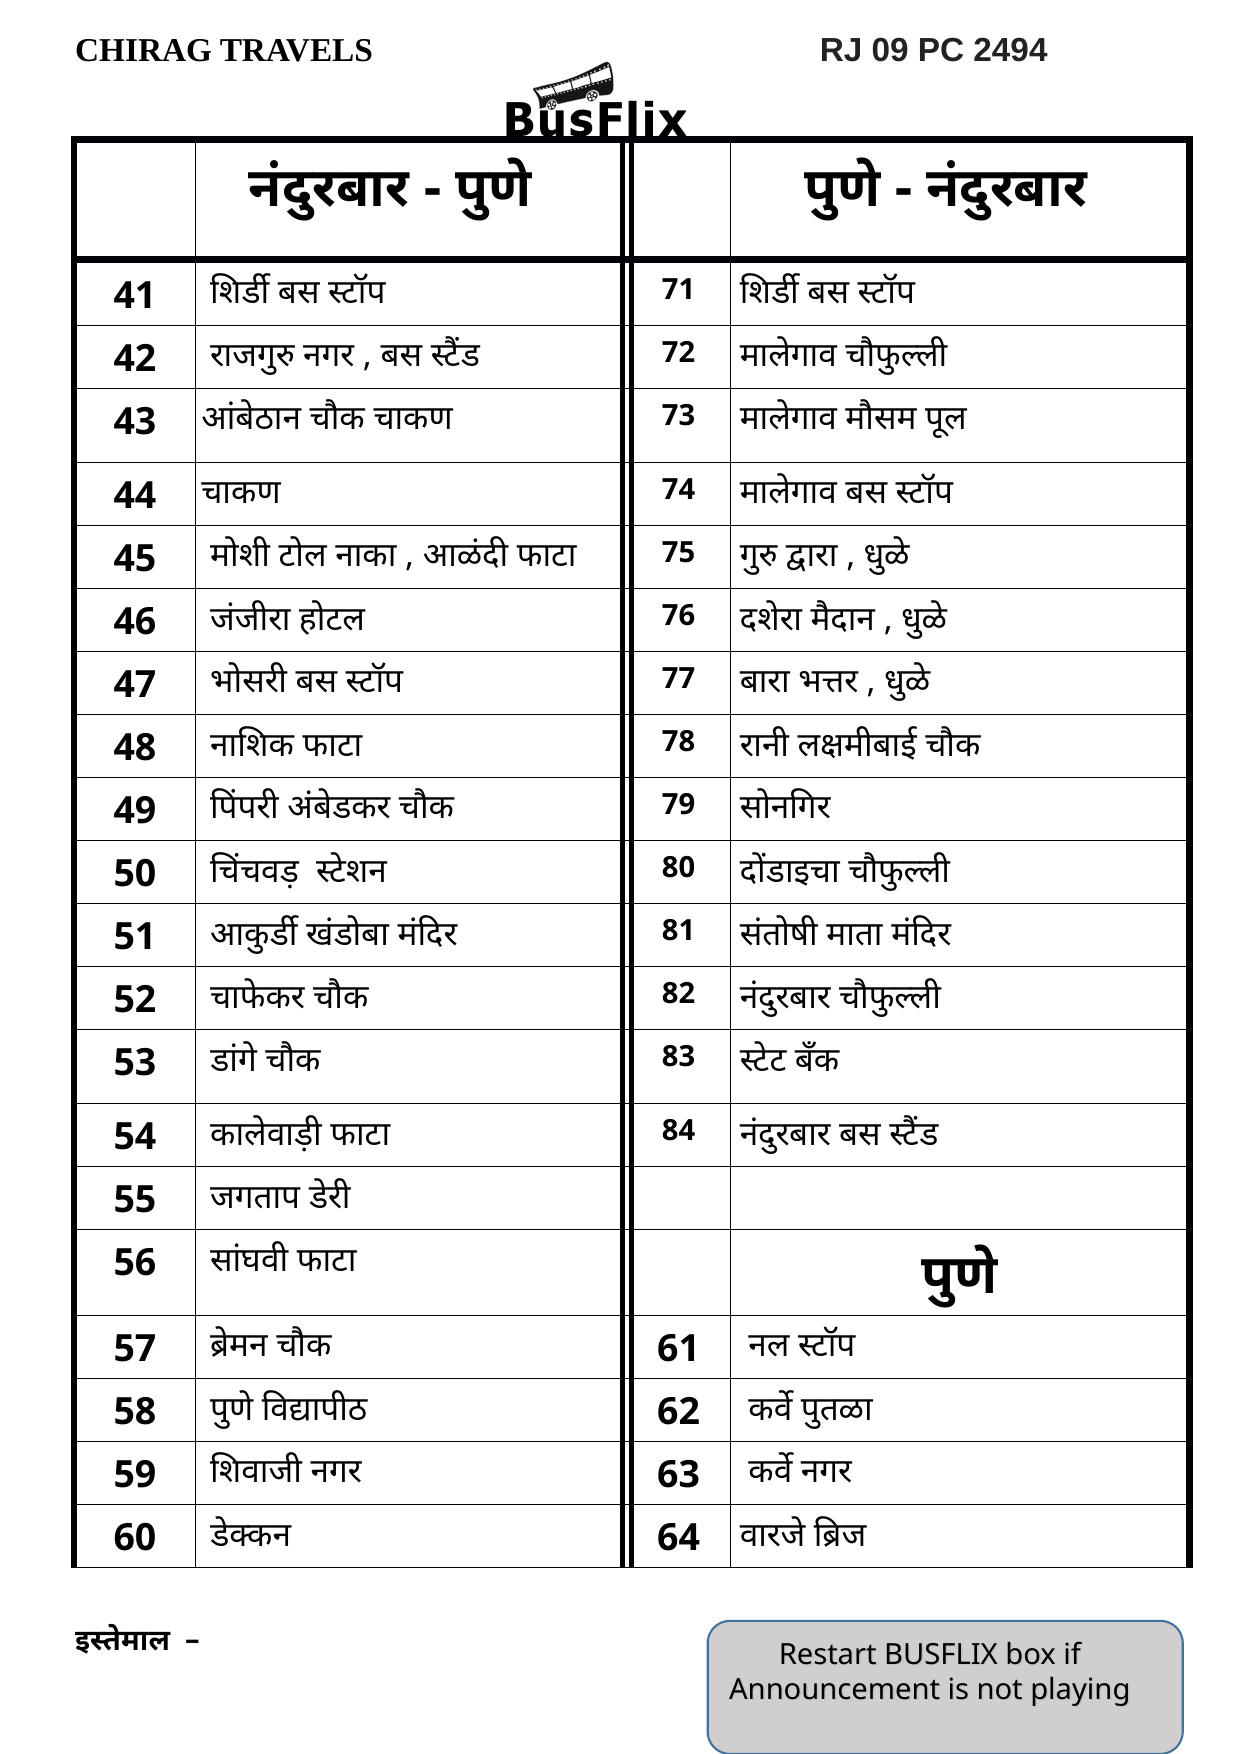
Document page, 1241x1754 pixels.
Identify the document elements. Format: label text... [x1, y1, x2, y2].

table_cell 81 [634, 904, 730, 966]
table_cell 62 [634, 1379, 730, 1441]
table_cell चिंचवड़ स्टेशन [196, 841, 620, 903]
table_cell शिर्डी बस स्टॉप [196, 263, 620, 325]
table_cell जंजीरा होटल [196, 589, 620, 651]
table_cell मोशी टोल नाका , आळंदी फाटा [196, 526, 620, 588]
table_cell जगताप डेरी [196, 1167, 620, 1229]
table_cell 79 [634, 778, 730, 840]
table_cell 51 [77, 904, 195, 966]
table_cell पिंपरी अंबेडकर चौक [196, 778, 620, 840]
table_cell पुणे [731, 1230, 1186, 1315]
table_cell 42 [77, 326, 195, 388]
table_header [634, 143, 730, 256]
table_cell नल स्टॉप [731, 1316, 1186, 1378]
table_cell नंदुरबार चौफुल्ली [731, 967, 1186, 1029]
table_header पुणे - नंदुरबार [731, 143, 1186, 256]
table_cell राजगुरु नगर , बस स्टैंड [196, 326, 620, 388]
table_header [77, 143, 195, 256]
table_cell 53 [77, 1030, 195, 1103]
table_cell संतोषी माता मंदिर [731, 904, 1186, 966]
table_cell 41 [77, 263, 195, 325]
table_cell नाशिक फाटा [196, 715, 620, 777]
table_cell 56 [77, 1230, 195, 1315]
table_cell नंदुरबार बस स्टैंड [731, 1104, 1186, 1166]
table_header नंदुरबार - पुणे [196, 143, 620, 256]
table_cell 48 [77, 715, 195, 777]
table_cell मालेगाव चौफुल्ली [731, 326, 1186, 388]
table_cell डेक्कन [196, 1505, 620, 1567]
table_cell गुरु द्वारा , धुळे [731, 526, 1186, 588]
table_cell 45 [77, 526, 195, 588]
table_cell चाफेकर चौक [196, 967, 620, 1029]
table_cell 44 [77, 463, 195, 525]
table_cell [634, 1230, 730, 1315]
text इस्तेमाल – [75, 1619, 727, 1659]
table_cell 73 [634, 389, 730, 462]
table_cell दशेरा मैदान , धुळे [731, 589, 1186, 651]
table_cell आकुर्डी खंडोबा मंदिर [196, 904, 620, 966]
table_cell 75 [634, 526, 730, 588]
table_cell बारा भत्तर , धुळे [731, 652, 1186, 714]
table_cell 43 [77, 389, 195, 462]
table_cell 61 [634, 1316, 730, 1378]
table_cell [731, 1167, 1186, 1229]
table_cell 84 [634, 1104, 730, 1166]
table_cell 46 [77, 589, 195, 651]
table_cell 63 [634, 1442, 730, 1504]
table_cell ब्रेमन चौक [196, 1316, 620, 1378]
table_cell पुणे विद्यापीठ [196, 1379, 620, 1441]
table_cell कालेवाड़ी फाटा [196, 1104, 620, 1166]
table_cell 50 [77, 841, 195, 903]
table_cell 64 [634, 1505, 730, 1567]
table_cell रानी लक्षमीबाई चौक [731, 715, 1186, 777]
table_cell 54 [77, 1104, 195, 1166]
table_cell कर्वे नगर [731, 1442, 1186, 1504]
table_cell दोंडाइचा चौफुल्ली [731, 841, 1186, 903]
table_cell मालेगाव मौसम पूल [731, 389, 1186, 462]
table_cell 78 [634, 715, 730, 777]
table_cell 83 [634, 1030, 730, 1103]
table_cell चाकण [196, 463, 620, 525]
table_cell 82 [634, 967, 730, 1029]
table_cell 52 [77, 967, 195, 1029]
table_cell 74 [634, 463, 730, 525]
table_cell आंबेठान चौक चाकण [196, 389, 620, 462]
table_cell स्टेट बँक [731, 1030, 1186, 1103]
table_cell कर्वे पुतळा [731, 1379, 1186, 1441]
table_cell 76 [634, 589, 730, 651]
table_cell 72 [634, 326, 730, 388]
table_cell 58 [77, 1379, 195, 1441]
table_cell मालेगाव बस स्टॉप [731, 463, 1186, 525]
table_cell सोनगिर [731, 778, 1186, 840]
table_cell 49 [77, 778, 195, 840]
table_cell 47 [77, 652, 195, 714]
table_cell 80 [634, 841, 730, 903]
table_cell [634, 1167, 730, 1229]
table_cell 60 [77, 1505, 195, 1567]
table_cell 57 [77, 1316, 195, 1378]
table_cell वारजे ब्रिज [731, 1505, 1186, 1567]
table_cell 59 [77, 1442, 195, 1504]
table_cell सांघवी फाटा [196, 1230, 620, 1315]
table_cell 71 [634, 263, 730, 325]
table_cell भोसरी बस स्टॉप [196, 652, 620, 714]
table_cell शिवाजी नगर [196, 1442, 620, 1504]
table_cell डांगे चौक [196, 1030, 620, 1103]
table_cell शिर्डी बस स्टॉप [731, 263, 1186, 325]
table_cell 55 [77, 1167, 195, 1229]
table_cell 77 [634, 652, 730, 714]
